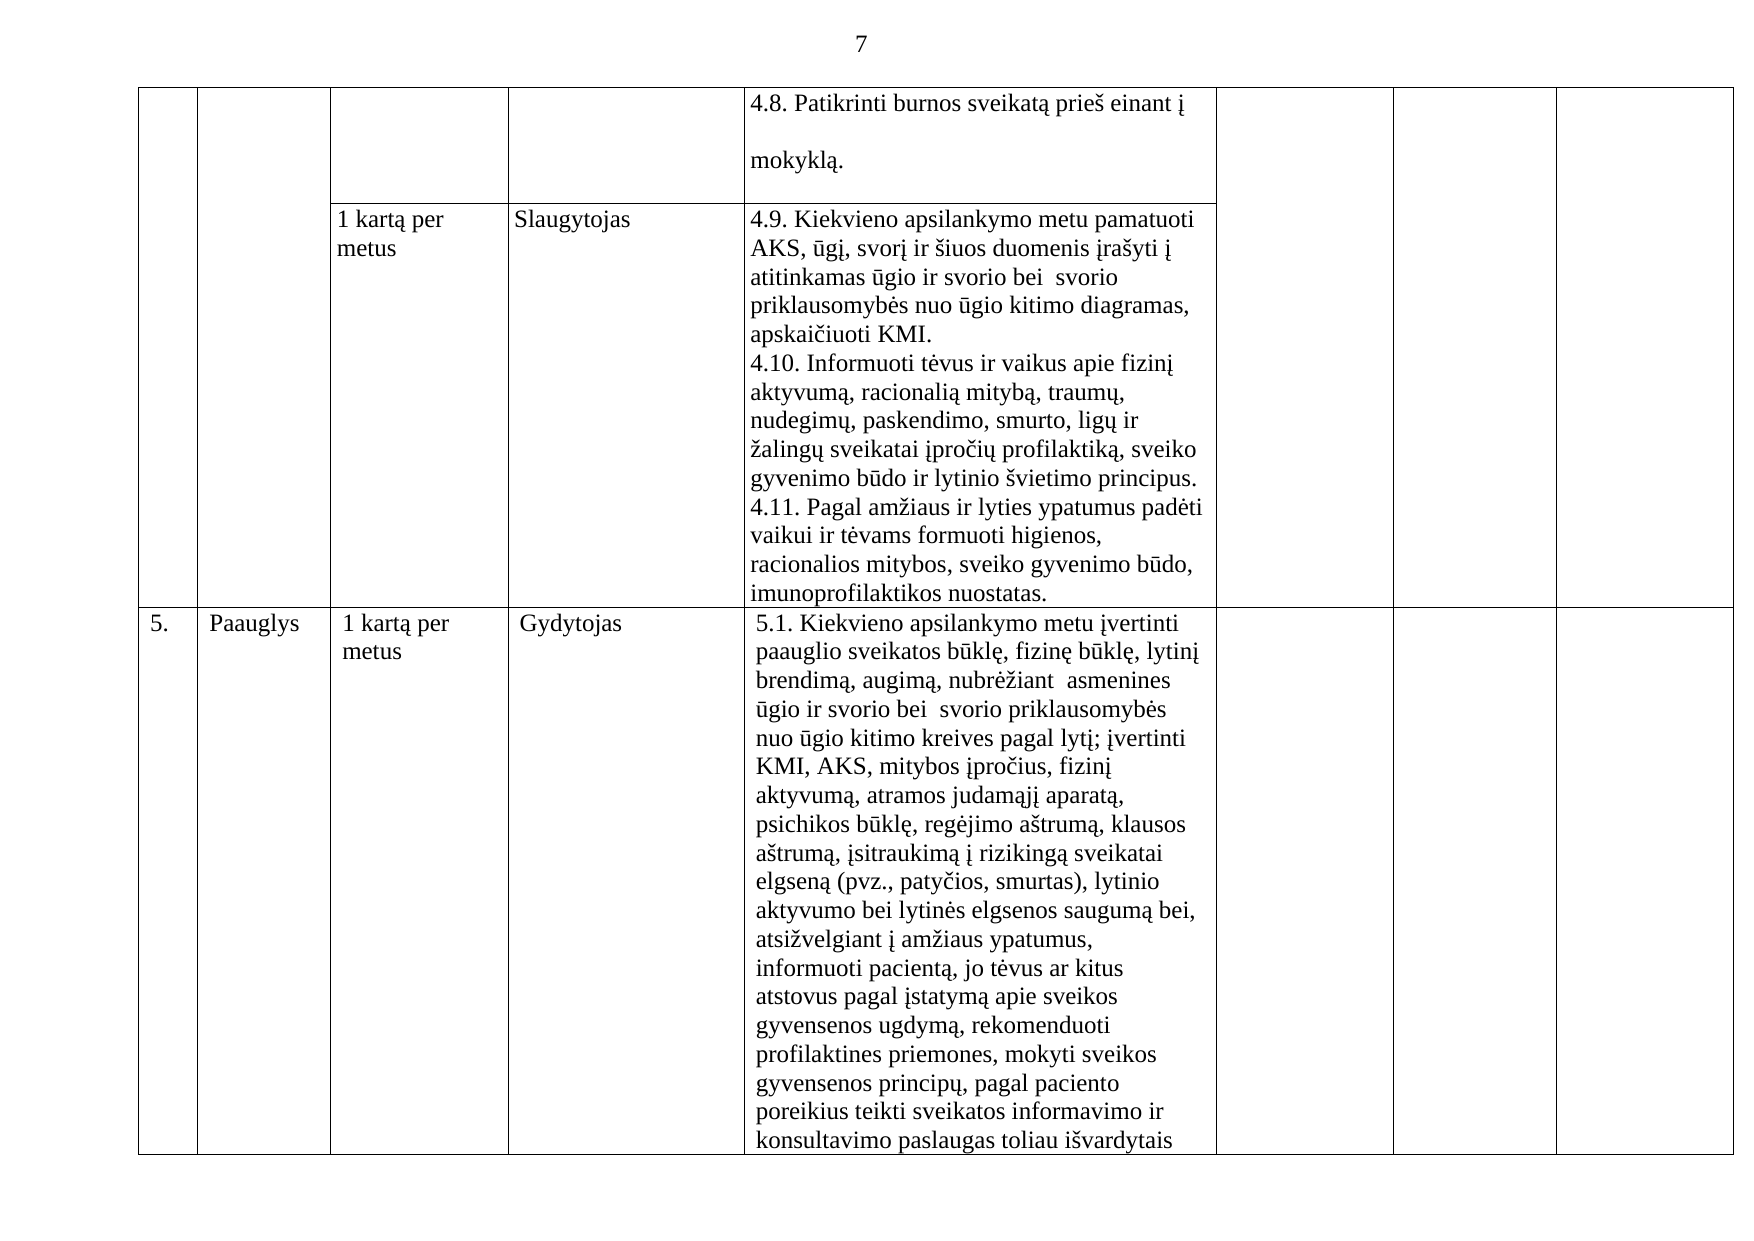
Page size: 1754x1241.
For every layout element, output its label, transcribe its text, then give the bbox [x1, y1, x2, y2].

table_cell [1394, 88, 1556, 607]
table_cell [1394, 608, 1556, 1154]
table_cell 4.9. Kiekvieno apsilankymo metu pamatuoti AKS, ūgį, svorį ir šiuos duomenis įrašyti į atitinkamas ūgio ir svorio bei svorio priklausomybės nuo ūgio kitimo diagramas, apskaičiuoti KMI. 4.10. Informuoti tėvus ir vaikus apie fizinį aktyvumą, racionalią mitybą, traumų, nudegimų, paskendimo, smurto, ligų ir žalingų sveikatai įpročių profilaktiką, sveiko gyvenimo būdo ir lytinio švietimo principus. 4.11. Pagal amžiaus ir lyties ypatumus padėti vaikui ir tėvams formuoti higienos, racionalios mitybos, sveiko gyvenimo būdo, imunoprofilaktikos nuostatas. [745, 204, 1216, 607]
table_cell [1217, 88, 1393, 607]
table_cell [1557, 608, 1733, 1154]
table_cell 5.1. Kiekvieno apsilankymo metu įvertinti paauglio sveikatos būklę, fizinę būklę, lytinį brendimą, augimą, nubrėžiant asmenines ūgio ir svorio bei svorio priklausomybės nuo ūgio kitimo kreives pagal lytį; įvertinti KMI, AKS, mitybos įpročius, fizinį aktyvumą, atramos judamąjį aparatą, psichikos būklę, regėjimo aštrumą, klausos aštrumą, įsitraukimą į rizikingą sveikatai elgseną (pvz., patyčios, smurtas), lytinio aktyvumo bei lytinės elgsenos saugumą bei, atsižvelgiant į amžiaus ypatumus, informuoti pacientą, jo tėvus ar kitus atstovus pagal įstatymą apie sveikos gyvensenos ugdymą, rekomenduoti profilaktines priemones, mokyti sveikos gyvensenos principų, pagal paciento poreikius teikti sveikatos informavimo ir konsultavimo paslaugas toliau išvardytais [745, 608, 1216, 1154]
table_cell [331, 88, 508, 203]
table_cell 1 kartą per metus [331, 608, 508, 1154]
table_cell 4.8. Patikrinti burnos sveikatą prieš einant į mokyklą. [745, 88, 1216, 203]
table_cell [509, 88, 744, 203]
table_cell [139, 88, 197, 607]
table_cell [1557, 88, 1733, 607]
table_cell 5. [139, 608, 197, 1154]
table_cell [198, 88, 330, 607]
table_cell [1217, 608, 1393, 1154]
table_cell Gydytojas [509, 608, 744, 1154]
table_cell 1 kartą per metus [331, 204, 508, 607]
table_cell Slaugytojas [509, 204, 744, 607]
table_cell Paauglys [198, 608, 330, 1154]
